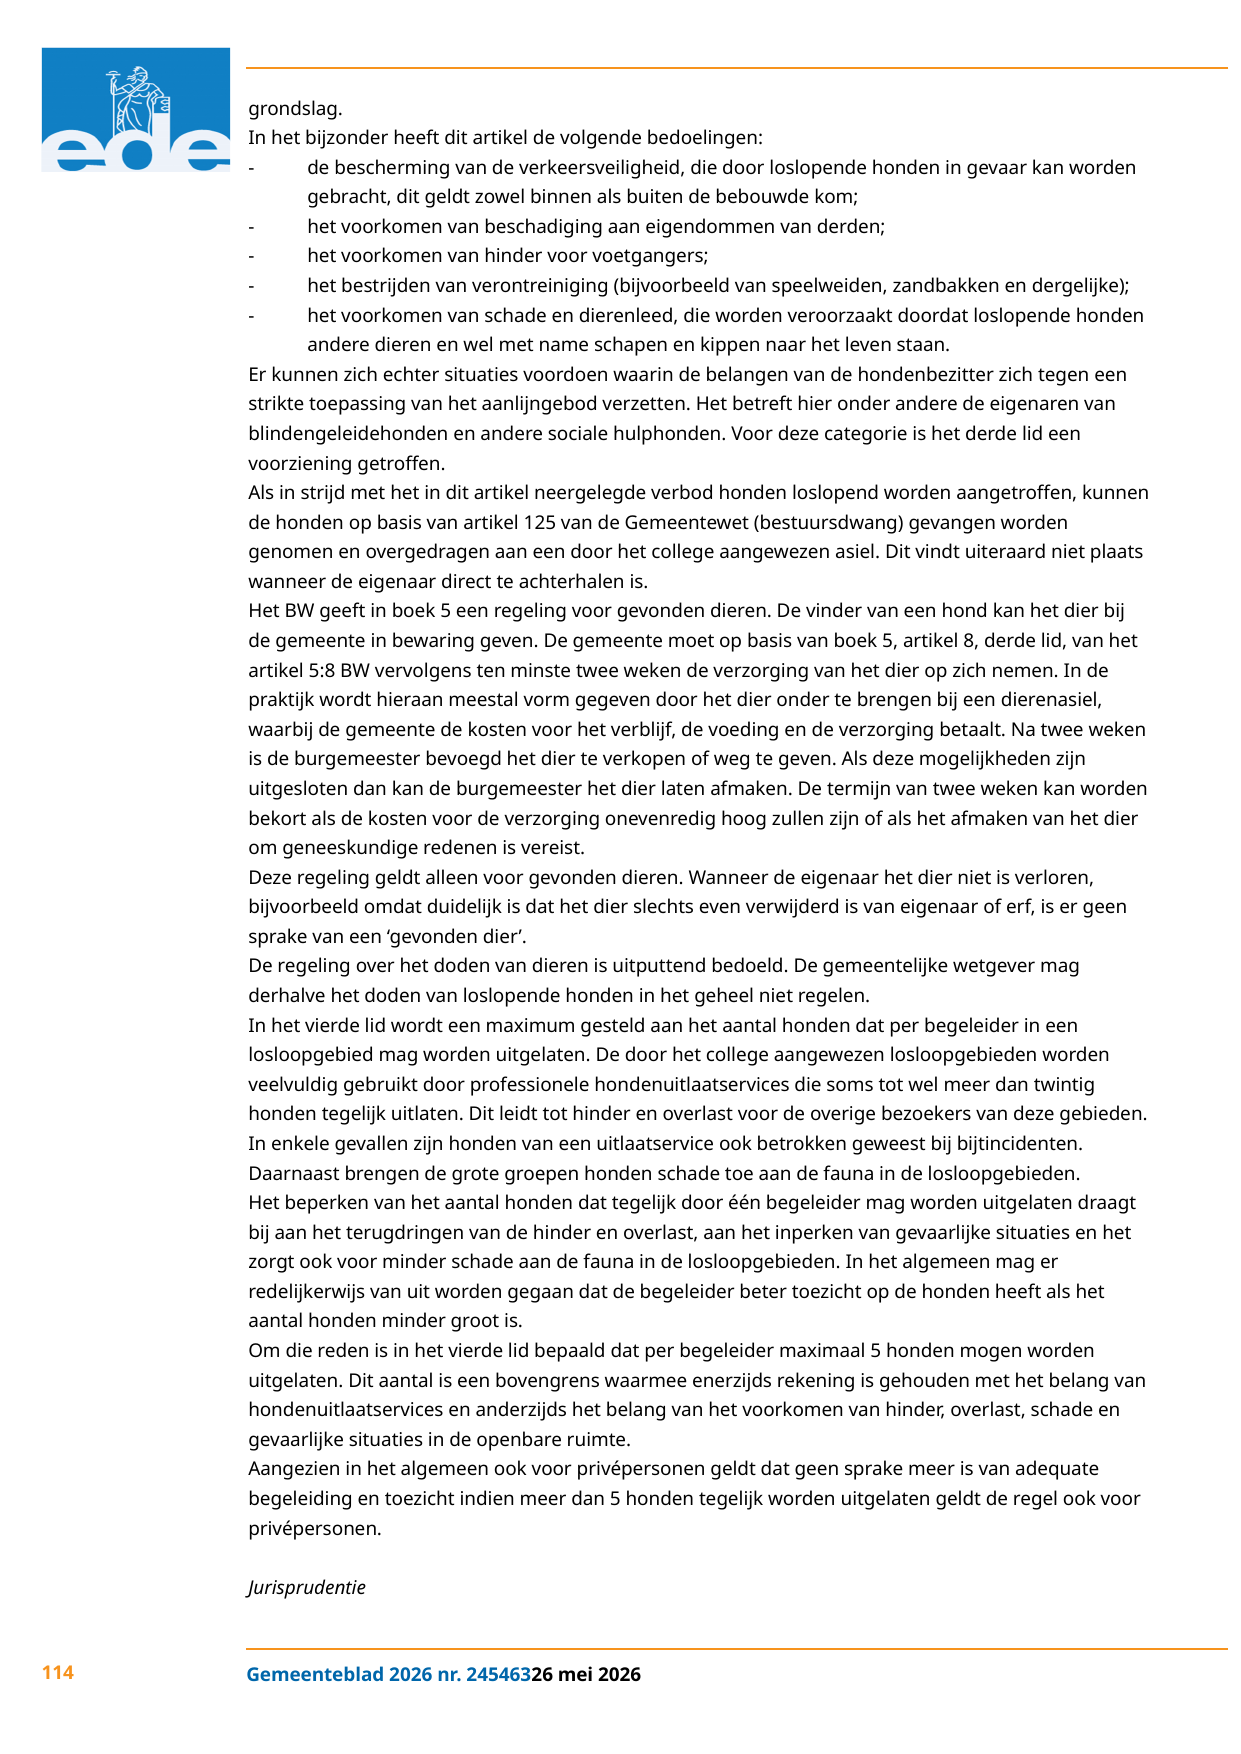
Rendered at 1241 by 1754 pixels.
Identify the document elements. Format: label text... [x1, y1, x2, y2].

list het bestrijden van verontreiniging (bijvoorbeeld van speelweiden, zandbakken en dergelijke); [248, 272, 1152, 298]
picture [41, 47, 231, 172]
text Aangezien in het algemeen ook voor privépersonen geldt dat geen sprake meer is van adequate begeleiding en toezicht indien meer dan 5 honden tegelijk worden uitgelaten geldt de regel ook voor privépersonen. [248, 1456, 1152, 1541]
text Het BW geeft in boek 5 een regeling voor gevonden dieren. De vinder van een hond kan het dier bij de gemeente in bewaring geven. De gemeente moet op basis van boek 5, artikel 8, derde lid, van het artikel 5:8 BW vervolgens ten minste twee weken de verzorging van het dier op zich nemen. In de praktijk wordt hieraan meestal vorm gegeven door het dier onder te brengen bij een dierenasiel, waarbij de gemeente de kosten voor het verblijf, de voeding en de verzorging betaalt. Na twee weken is de burgemeester bevoegd het dier te verkopen of weg te geven. Als deze mogelijkheden zijn uitgesloten dan kan de burgemeester het dier laten afmaken. De termijn van twee weken kan worden bekort als de kosten voor de verzorging onevenredig hoog zullen zijn of als het afmaken van het dier om geneeskundige redenen is vereist. [248, 598, 1152, 860]
list het voorkomen van beschadiging aan eigendommen van derden; [248, 213, 1152, 239]
text Om die reden is in het vierde lid bepaald dat per begeleider maximaal 5 honden mogen worden uitgelaten. Dit aantal is een bovengrens waarmee enerzijds rekening is gehouden met het belang van hondenuitlaatservices en anderzijds het belang van het voorkomen van hinder, overlast, schade en gevaarlijke situaties in de openbare ruimte. [248, 1337, 1152, 1452]
text Het beperken van het aantal honden dat tegelijk door één begeleider mag worden uitgelaten draagt bij aan het terugdringen van de hinder en overlast, aan het inperken van gevaarlijke situaties en het zorgt ook voor minder schade aan de fauna in de losloopgebieden. In het algemeen mag er redelijkerwijs van uit worden gegaan dat de begeleider beter toezicht op de honden heeft als het aantal honden minder groot is. [248, 1189, 1152, 1333]
text In het bijzonder heeft dit artikel de volgende bedoelingen: [248, 124, 1152, 150]
list het voorkomen van schade en dierenleed, die worden veroorzaakt doordat loslopende honden andere dieren en wel met name schapen en kippen naar het leven staan. [248, 302, 1152, 357]
list de bescherming van de verkeersveiligheid, die door loslopende honden in gevaar kan worden gebracht, dit geldt zowel binnen als buiten de bebouwde kom; [248, 154, 1152, 209]
text Er kunnen zich echter situaties voordoen waarin de belangen van de hondenbezitter zich tegen een strikte toepassing van het aanlijngebod verzetten. Het betreft hier onder andere de eigenaren van blindengeleidehonden en andere sociale hulphonden. Voor deze categorie is het derde lid een voorziening getroffen. [248, 361, 1152, 476]
list het voorkomen van hinder voor voetgangers; [248, 243, 1152, 268]
text Deze regeling geldt alleen voor gevonden dieren. Wanneer de eigenaar het dier niet is verloren, bijvoorbeeld omdat duidelijk is dat het dier slechts even verwijderd is van eigenaar of erf, is er geen sprake van een ‘gevonden dier’. [248, 864, 1152, 949]
text Als in strijd met het in dit artikel neergelegde verbod honden loslopend worden aangetroffen, kunnen de honden op basis van artikel 125 van de Gemeentewet (bestuursdwang) gevangen worden genomen en overgedragen aan een door het college aangewezen asiel. Dit vindt uiteraard niet plaats wanneer de eigenaar direct te achterhalen is. [248, 479, 1152, 594]
text Jurisprudentie [248, 1574, 1152, 1600]
text grondslag. [248, 95, 1152, 121]
text De regeling over het doden van dieren is uitputtend bedoeld. De gemeentelijke wetgever mag derhalve het doden van loslopende honden in het geheel niet regelen. [248, 953, 1152, 1008]
text In het vierde lid wordt een maximum gesteld aan het aantal honden dat per begeleider in een losloopgebied mag worden uitgelaten. De door het college aangewezen losloopgebieden worden veelvuldig gebruikt door professionele hondenuitlaatservices die soms tot wel meer dan twintig honden tegelijk uitlaten. Dit leidt tot hinder en overlast voor de overige bezoekers van deze gebieden. In enkele gevallen zijn honden van een uitlaatservice ook betrokken geweest bij bijtincidenten. Daarnaast brengen de grote groepen honden schade toe aan de fauna in de losloopgebieden. [248, 1012, 1152, 1186]
